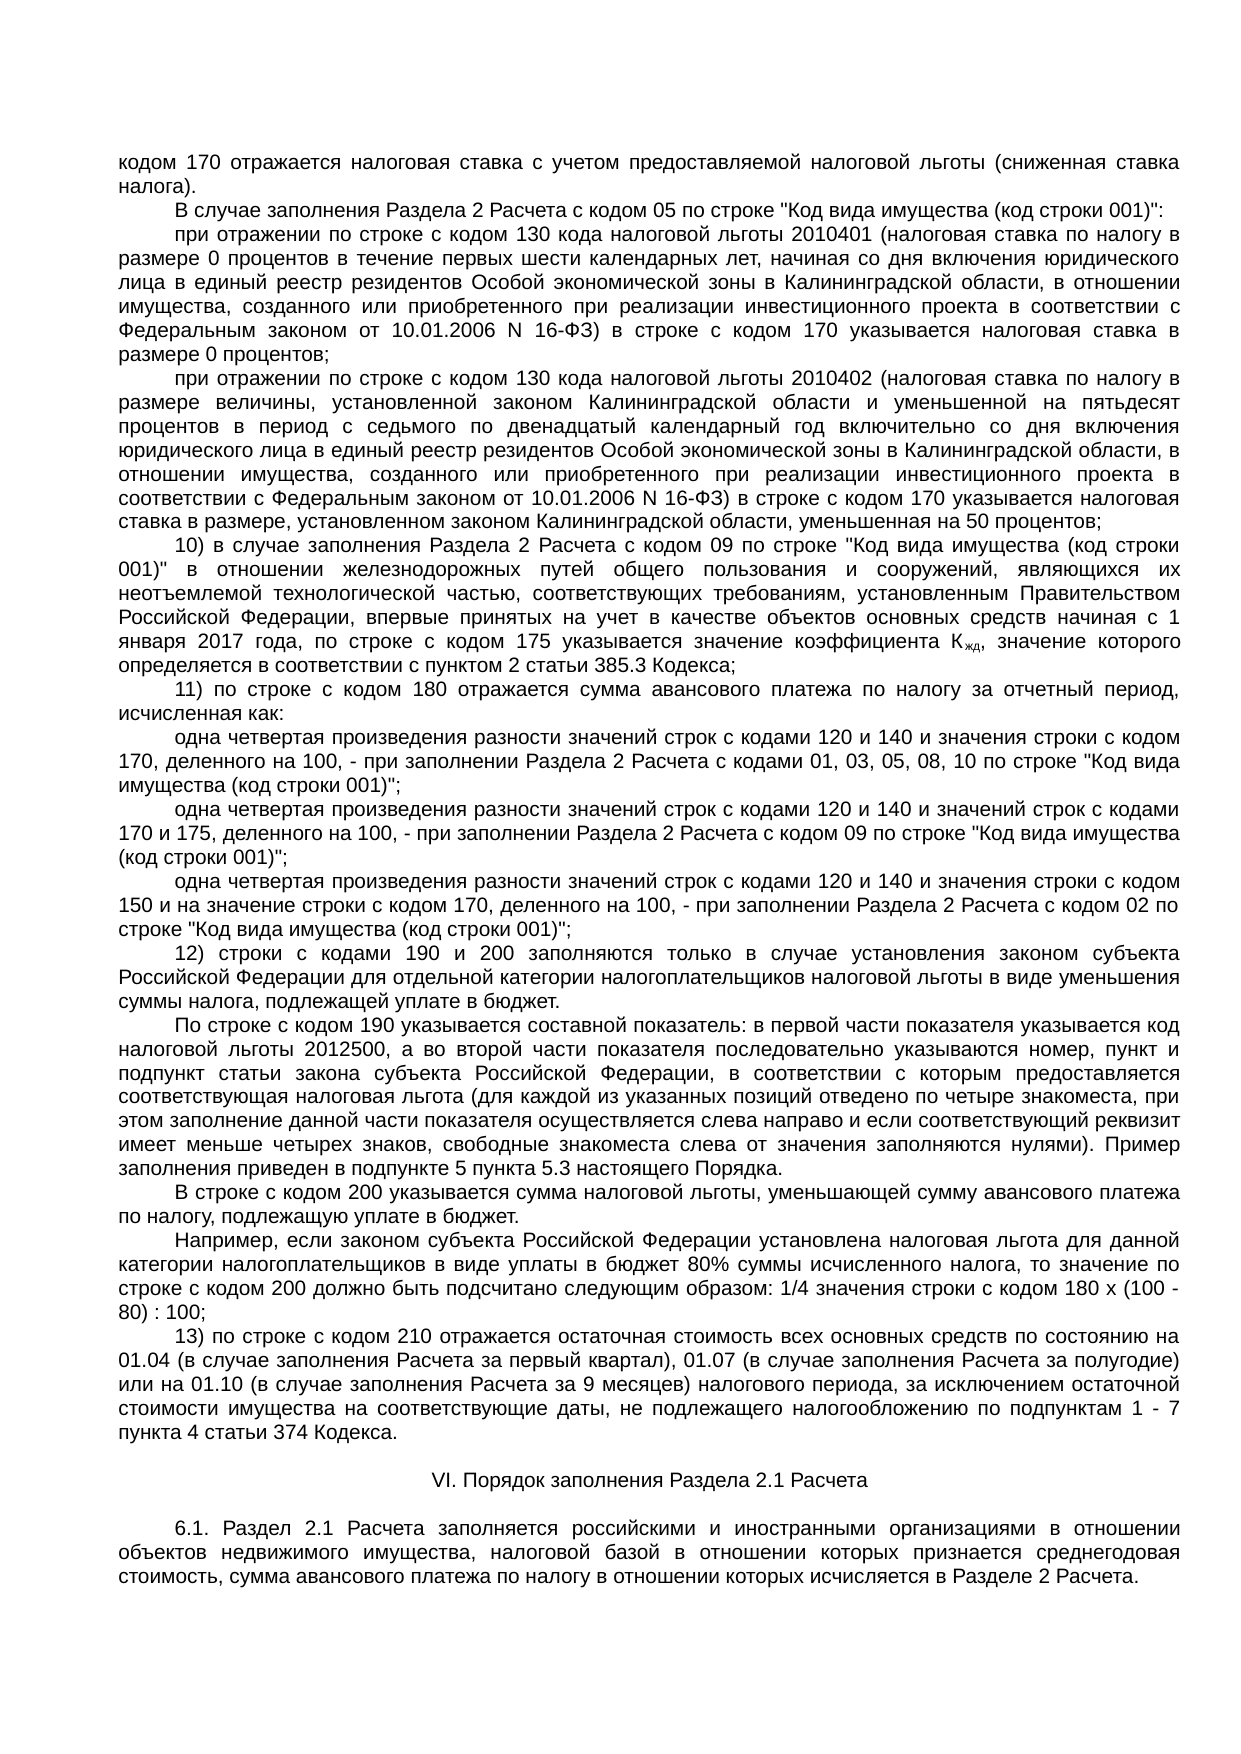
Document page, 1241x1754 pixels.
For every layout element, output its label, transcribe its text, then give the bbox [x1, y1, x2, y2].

text В случае заполнения Раздела 2 Расчета с кодом 05 по строке "Код вида имущества (код строки 001)": [118, 198, 1181, 222]
text 6.1. Раздел 2.1 Расчета заполняется российскими и иностранными организациями в отношении объектов недвижимого имущества, налоговой базой в отношении которых признается среднегодовая стоимость, сумма авансового платежа по налогу в отношении которых исчисляется в Разделе 2 Расчета. [118, 1516, 1181, 1587]
text кодом 170 отражается налоговая ставка с учетом предоставляемой налоговой льготы (сниженная ставка налога). [118, 150, 1181, 198]
text По строке с кодом 190 указывается составной показатель: в первой части показателя указывается код налоговой льготы 2012500, а во второй части показателя последовательно указываются номер, пункт и подпункт статьи закона субъекта Российской Федерации, в соответствии с которым предоставляется соответствующая налоговая льгота (для каждой из указанных позиций отведено по четыре знакоместа, при этом заполнение данной части показателя осуществляется слева направо и если соответствующий реквизит имеет меньше четырех знаков, свободные знакоместа слева от значения заполняются нулями). Пример заполнения приведен в подпункте 5 пункта 5.3 настоящего Порядка. [118, 1012, 1181, 1180]
text 11) по строке с кодом 180 отражается сумма авансового платежа по налогу за отчетный период, исчисленная как: [118, 677, 1181, 725]
text одна четвертая произведения разности значений строк с кодами 120 и 140 и значения строки с кодом 170, деленного на 100, - при заполнении Раздела 2 Расчета с кодами 01, 03, 05, 08, 10 по строке "Код вида имущества (код строки 001)"; [118, 725, 1181, 797]
text при отражении по строке с кодом 130 кода налоговой льготы 2010402 (налоговая ставка по налогу в размере величины, установленной законом Калининградской области и уменьшенной на пятьдесят процентов в период с седьмого по двенадцатый календарный год включительно со дня включения юридического лица в единый реестр резидентов Особой экономической зоны в Калининградской области, в отношении имущества, созданного или приобретенного при реализации инвестиционного проекта в соответствии с Федеральным законом от 10.01.2006 N 16-ФЗ) в строке с кодом 170 указывается налоговая ставка в размере, установленном законом Калининградской области, уменьшенная на 50 процентов; [118, 366, 1181, 533]
text одна четвертая произведения разности значений строк с кодами 120 и 140 и значений строк с кодами 170 и 175, деленного на 100, - при заполнении Раздела 2 Расчета с кодом 09 по строке "Код вида имущества (код строки 001)"; [118, 797, 1181, 869]
text В строке с кодом 200 указывается сумма налоговой льготы, уменьшающей сумму авансового платежа по налогу, подлежащую уплате в бюджет. [118, 1180, 1181, 1228]
text одна четвертая произведения разности значений строк с кодами 120 и 140 и значения строки с кодом 150 и на значение строки с кодом 170, деленного на 100, - при заполнении Раздела 2 Расчета с кодом 02 по строке "Код вида имущества (код строки 001)"; [118, 869, 1181, 941]
text Например, если законом субъекта Российской Федерации установлена налоговая льгота для данной категории налогоплательщиков в виде уплаты в бюджет 80% суммы исчисленного налога, то значение по строке с кодом 200 должно быть подсчитано следующим образом: 1/4 значения строки с кодом 180 x (100 - 80) : 100; [118, 1228, 1181, 1324]
text 12) строки с кодами 190 и 200 заполняются только в случае установления законом субъекта Российской Федерации для отдельной категории налогоплательщиков налоговой льготы в виде уменьшения суммы налога, подлежащей уплате в бюджет. [118, 941, 1181, 1012]
subtitle VI. Порядок заполнения Раздела 2.1 Расчета [118, 1468, 1181, 1492]
text 13) по строке с кодом 210 отражается остаточная стоимость всех основных средств по состоянию на 01.04 (в случае заполнения Расчета за первый квартал), 01.07 (в случае заполнения Расчета за полугодие) или на 01.10 (в случае заполнения Расчета за 9 месяцев) налогового периода, за исключением остаточной стоимости имущества на соответствующие даты, не подлежащего налогообложению по подпунктам 1 - 7 пункта 4 статьи 374 Кодекса. [118, 1324, 1181, 1444]
text при отражении по строке с кодом 130 кода налоговой льготы 2010401 (налоговая ставка по налогу в размере 0 процентов в течение первых шести календарных лет, начиная со дня включения юридического лица в единый реестр резидентов Особой экономической зоны в Калининградской области, в отношении имущества, созданного или приобретенного при реализации инвестиционного проекта в соответствии с Федеральным законом от 10.01.2006 N 16-ФЗ) в строке с кодом 170 указывается налоговая ставка в размере 0 процентов; [118, 222, 1181, 366]
text 10) в случае заполнения Раздела 2 Расчета с кодом 09 по строке "Код вида имущества (код строки 001)" в отношении железнодорожных путей общего пользования и сооружений, являющихся их неотъемлемой технологической частью, соответствующих требованиям, установленным Правительством Российской Федерации, впервые принятых на учет в качестве объектов основных средств начиная с 1 января 2017 года, по строке с кодом 175 указывается значение коэффициента Кжд, значение которого определяется в соответствии с пунктом 2 статьи 385.3 Кодекса; [118, 533, 1181, 677]
